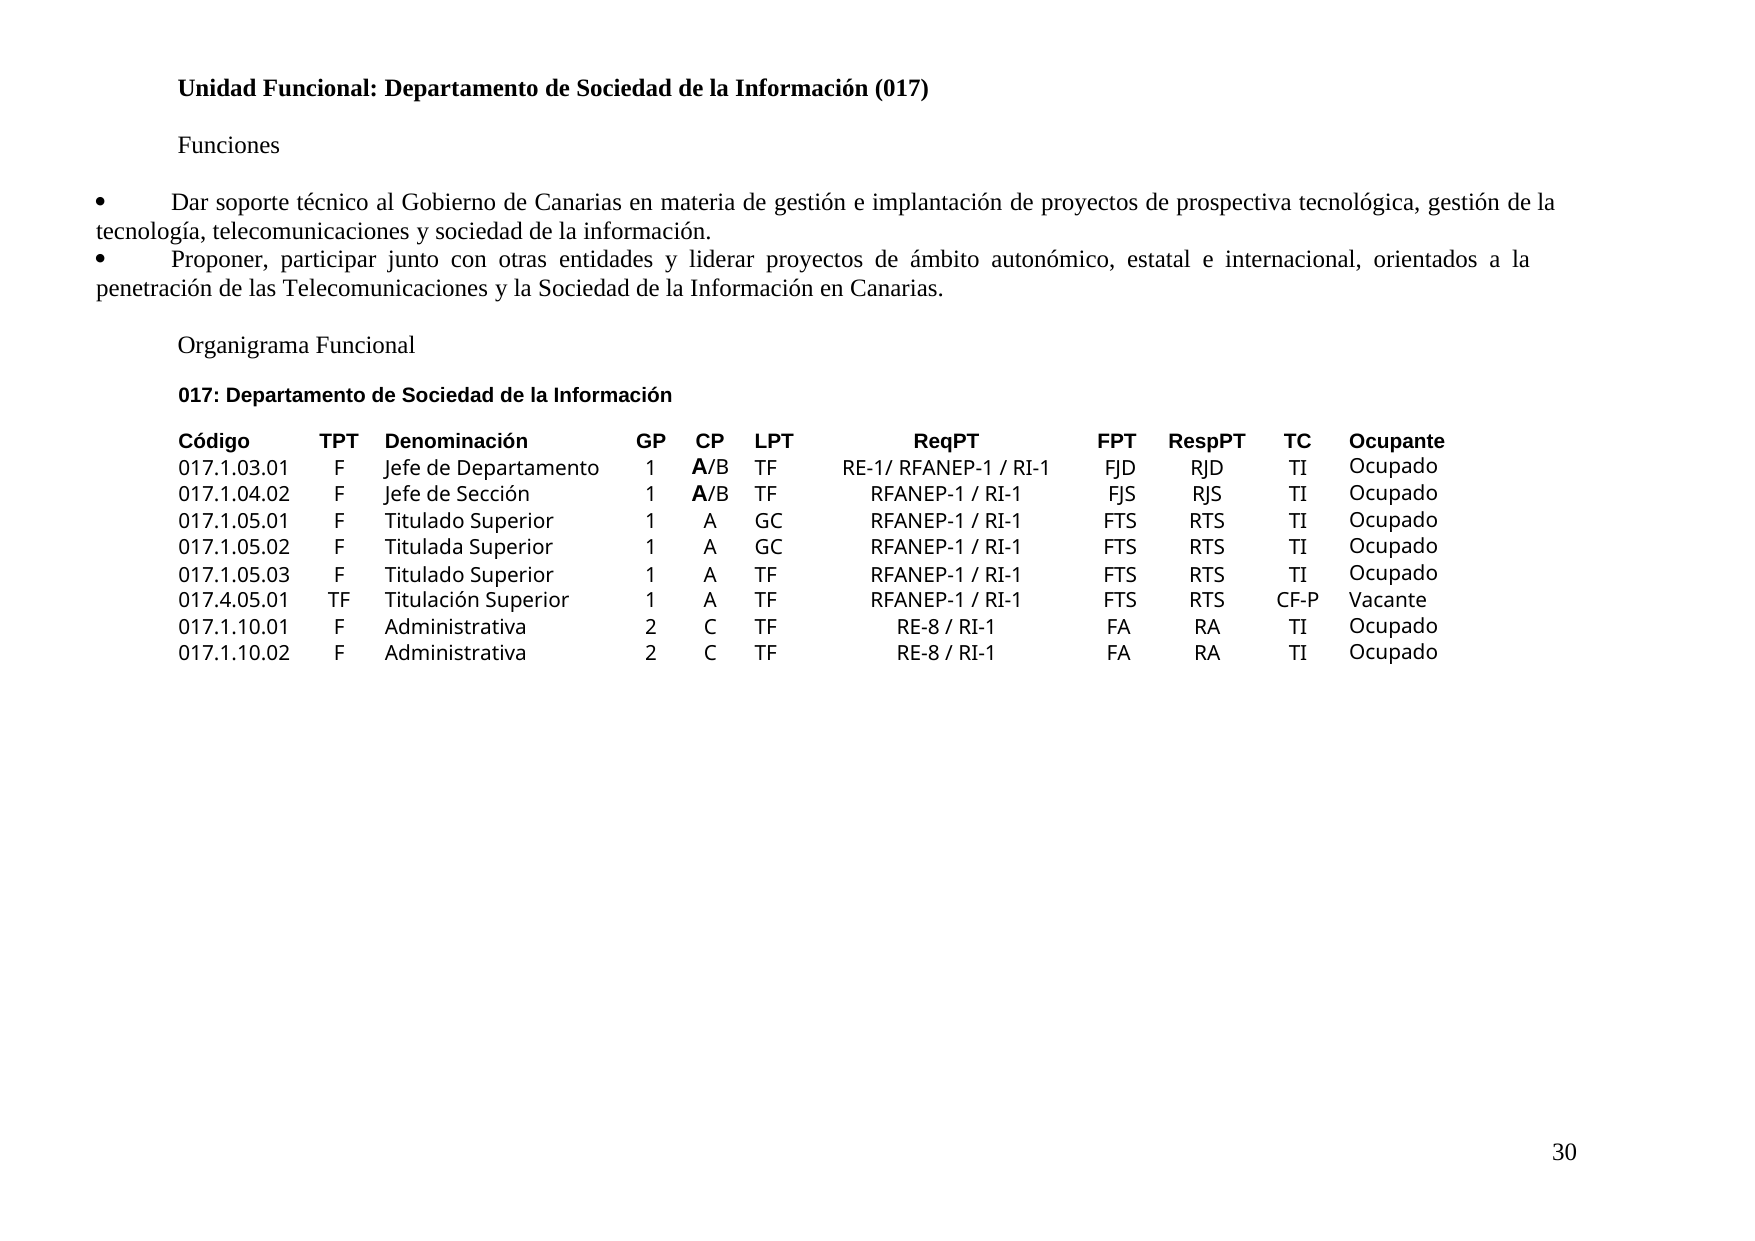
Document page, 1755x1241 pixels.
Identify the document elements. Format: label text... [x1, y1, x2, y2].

table_cell LPT [741, 419, 816, 455]
table_cell RJS [1153, 482, 1260, 508]
table_cell 1 [613, 482, 679, 508]
table_cell RTS [1153, 535, 1260, 561]
table_cell Titulado Superior [371, 561, 613, 589]
table_cell 2 [613, 614, 679, 641]
table_cell GC [741, 535, 816, 561]
table_cell TC [1260, 419, 1336, 455]
table_cell F [304, 535, 371, 561]
table_cell F [304, 641, 371, 667]
table_cell ReqPT [816, 419, 1077, 455]
table_cell F [304, 482, 371, 508]
table_cell Código [157, 419, 303, 455]
table_cell 017.1.10.02 [157, 641, 303, 667]
table_cell Ocupado [1336, 455, 1467, 482]
table_cell F [304, 455, 371, 482]
table_cell TI [1260, 614, 1336, 641]
table_cell RFANEP-1 / RI-1 [816, 508, 1077, 535]
table_cell A [679, 561, 741, 589]
table_cell TF [741, 589, 816, 614]
table_cell RFANEP-1 / RI-1 [816, 589, 1077, 614]
table_cell RE-1/ RFANEP-1 / RI-1 [816, 455, 1077, 482]
subtitle Unidad Funcional: Departamento de Sociedad de la Información (017) [177, 73, 1600, 101]
table_cell A [679, 589, 741, 614]
table_cell 017.1.05.03 [157, 561, 303, 589]
table_cell Ocupado [1336, 508, 1467, 535]
table_cell RTS [1153, 561, 1260, 589]
table_cell 017.1.05.02 [157, 535, 303, 561]
text Organigrama Funcional [177, 331, 1600, 359]
table_cell Titulado Superior [371, 508, 613, 535]
table_cell TI [1260, 641, 1336, 667]
table_cell GP [613, 419, 679, 455]
text Funciones [177, 130, 1600, 158]
table_cell RTS [1153, 508, 1260, 535]
table_cell TI [1260, 561, 1336, 589]
table_cell TI [1260, 535, 1336, 561]
table_cell Ocupado [1336, 641, 1467, 667]
table_cell 1 [613, 455, 679, 482]
table_cell Ocupado [1336, 614, 1467, 641]
table_cell 1 [613, 589, 679, 614]
table_cell RE-8 / RI-1 [816, 641, 1077, 667]
table_cell RFANEP-1 / RI-1 [816, 561, 1077, 589]
table_cell 017.1.04.02 [157, 482, 303, 508]
table_cell FTS [1077, 589, 1153, 614]
table_cell TF [741, 614, 816, 641]
table_cell FA [1077, 641, 1153, 667]
table_cell Administrativa [371, 614, 613, 641]
table_cell C [679, 614, 741, 641]
table_cell 017.1.05.01 [157, 508, 303, 535]
table_cell Ocupado [1336, 535, 1467, 561]
table_cell TF [741, 641, 816, 667]
table_cell TF [304, 589, 371, 614]
table_cell Jefe de Sección [371, 482, 613, 508]
table_cell TF [741, 455, 816, 482]
table_cell TI [1260, 482, 1336, 508]
table_cell C [679, 641, 741, 667]
table_cell Ocupado [1336, 482, 1467, 508]
table_cell F [304, 614, 371, 641]
table_cell A [679, 535, 741, 561]
table_cell Ocupado [1336, 561, 1467, 589]
table_cell Vacante [1336, 589, 1467, 614]
table_cell 017.1.03.01 [157, 455, 303, 482]
table_cell RE-8 / RI-1 [816, 614, 1077, 641]
table_header 017: Departamento de Sociedad de la Información [157, 384, 1467, 419]
list Dar soporte técnico al Gobierno de Canarias en materia de gestión e implantación de proyectos de prospectiva tecnológica, gestión de la tecnología, telecomunicaciones y sociedad de la información. [96, 187, 1577, 245]
table_cell TI [1260, 508, 1336, 535]
table_cell 1 [613, 508, 679, 535]
table_cell RJD [1153, 455, 1260, 482]
table_cell A/B [679, 455, 741, 482]
table_cell CF-P [1260, 589, 1336, 614]
table_cell Titulación Superior [371, 589, 613, 614]
table_cell FPT [1077, 419, 1153, 455]
table_cell Ocupante [1336, 419, 1467, 455]
table_cell 017.4.05.01 [157, 589, 303, 614]
table_cell 1 [613, 561, 679, 589]
table_cell FTS [1077, 508, 1153, 535]
table_cell FJD [1077, 455, 1153, 482]
table_cell FJS [1077, 482, 1153, 508]
table_cell CP [679, 419, 741, 455]
table_cell A/B [679, 482, 741, 508]
table_cell TI [1260, 455, 1336, 482]
table_cell 1 [613, 535, 679, 561]
table_cell FTS [1077, 535, 1153, 561]
table_cell TF [741, 561, 816, 589]
table_cell RespPT [1153, 419, 1260, 455]
table_cell F [304, 561, 371, 589]
table_cell Denominación [371, 419, 613, 455]
table_cell F [304, 508, 371, 535]
table_cell RA [1153, 641, 1260, 667]
table_cell RTS [1153, 589, 1260, 614]
table_cell FA [1077, 614, 1153, 641]
table_cell TF [741, 482, 816, 508]
table_cell Titulada Superior [371, 535, 613, 561]
table_cell 2 [613, 641, 679, 667]
table_cell RA [1153, 614, 1260, 641]
table_cell GC [741, 508, 816, 535]
table_cell A [679, 508, 741, 535]
table_cell TPT [304, 419, 371, 455]
table_cell Administrativa [371, 641, 613, 667]
table_cell 017.1.10.01 [157, 614, 303, 641]
list Proponer, participar junto con otras entidades y liderar proyectos de ámbito autonómico, estatal e internacional, orientados a la penetración de las Telecomunicaciones y la Sociedad de la Información en Canarias. [96, 245, 1577, 302]
table_cell RFANEP-1 / RI-1 [816, 535, 1077, 561]
table_cell Jefe de Departamento [371, 455, 613, 482]
table_cell FTS [1077, 561, 1153, 589]
table_cell RFANEP-1 / RI-1 [816, 482, 1077, 508]
